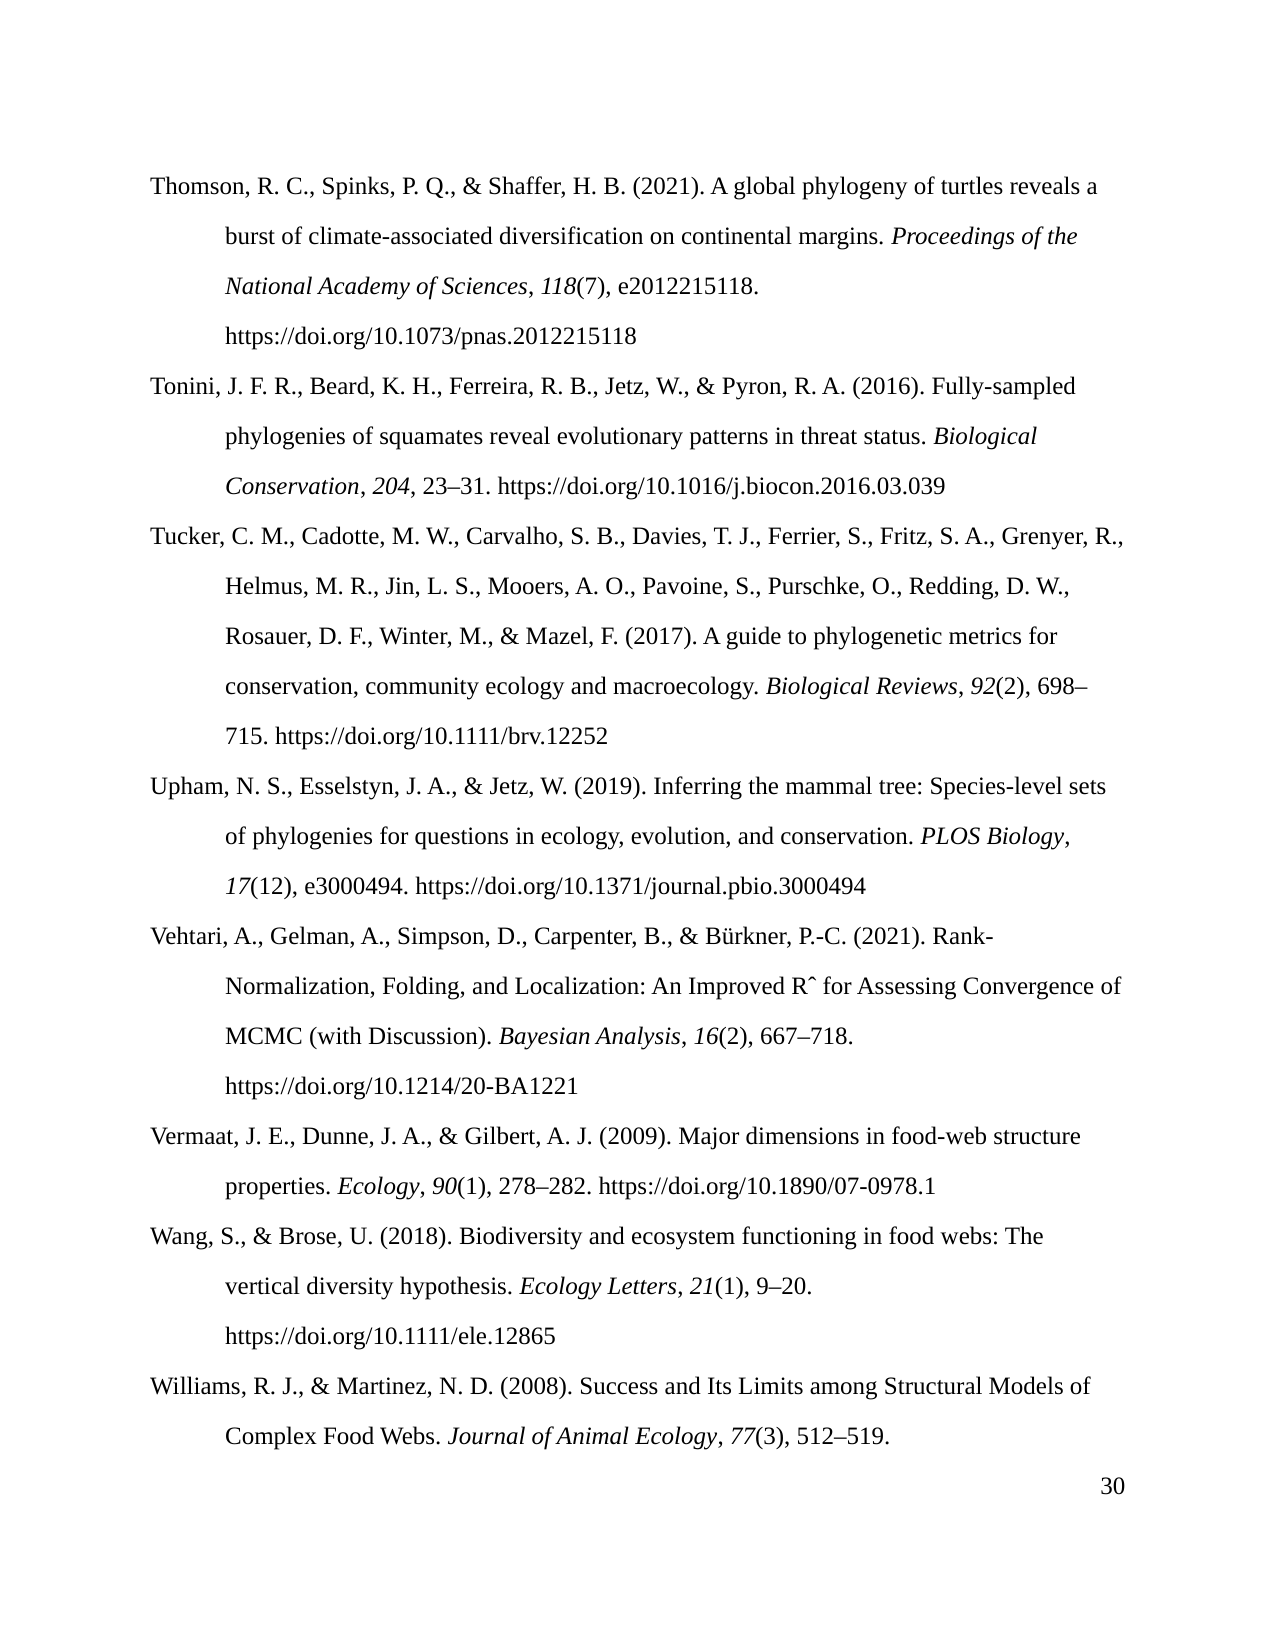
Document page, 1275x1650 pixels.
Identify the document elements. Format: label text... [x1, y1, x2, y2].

text Vehtari, A., Gelman, A., Simpson, D., Carpenter, B., & Bürkner, P.-C. (2021). Rank-Normalization, Folding, and Localization: An Improved Rˆ for Assessing Convergence of MCMC (with Discussion). Bayesian Analysis, 16(2), 667–718. https://doi.org/10.1214/20-BA1221 [150, 900, 1125, 1100]
text Vermaat, J. E., Dunne, J. A., & Gilbert, A. J. (2009). Major dimensions in food-web structure properties. Ecology, 90(1), 278–282. https://doi.org/10.1890/07-0978.1 [150, 1100, 1125, 1200]
text Upham, N. S., Esselstyn, J. A., & Jetz, W. (2019). Inferring the mammal tree: Species-level sets of phylogenies for questions in ecology, evolution, and conservation. PLOS Biology, 17(12), e3000494. https://doi.org/10.1371/journal.pbio.3000494 [150, 750, 1125, 900]
text Thomson, R. C., Spinks, P. Q., & Shaffer, H. B. (2021). A global phylogeny of turtles reveals a burst of climate-associated diversification on continental margins. Proceedings of the National Academy of Sciences, 118(7), e2012215118. https://doi.org/10.1073/pnas.2012215118 [150, 150, 1125, 350]
text Tonini, J. F. R., Beard, K. H., Ferreira, R. B., Jetz, W., & Pyron, R. A. (2016). Fully-sampled phylogenies of squamates reveal evolutionary patterns in threat status. Biological Conservation, 204, 23–31. https://doi.org/10.1016/j.biocon.2016.03.039 [150, 350, 1125, 500]
text Tucker, C. M., Cadotte, M. W., Carvalho, S. B., Davies, T. J., Ferrier, S., Fritz, S. A., Grenyer, R., Helmus, M. R., Jin, L. S., Mooers, A. O., Pavoine, S., Purschke, O., Redding, D. W., Rosauer, D. F., Winter, M., & Mazel, F. (2017). A guide to phylogenetic metrics for conservation, community ecology and macroecology. Biological Reviews, 92(2), 698–715. https://doi.org/10.1111/brv.12252 [150, 500, 1125, 750]
text Williams, R. J., & Martinez, N. D. (2008). Success and Its Limits among Structural Models of Complex Food Webs. Journal of Animal Ecology, 77(3), 512–519. [150, 1350, 1125, 1450]
text Wang, S., & Brose, U. (2018). Biodiversity and ecosystem functioning in food webs: The vertical diversity hypothesis. Ecology Letters, 21(1), 9–20. https://doi.org/10.1111/ele.12865 [150, 1200, 1125, 1350]
